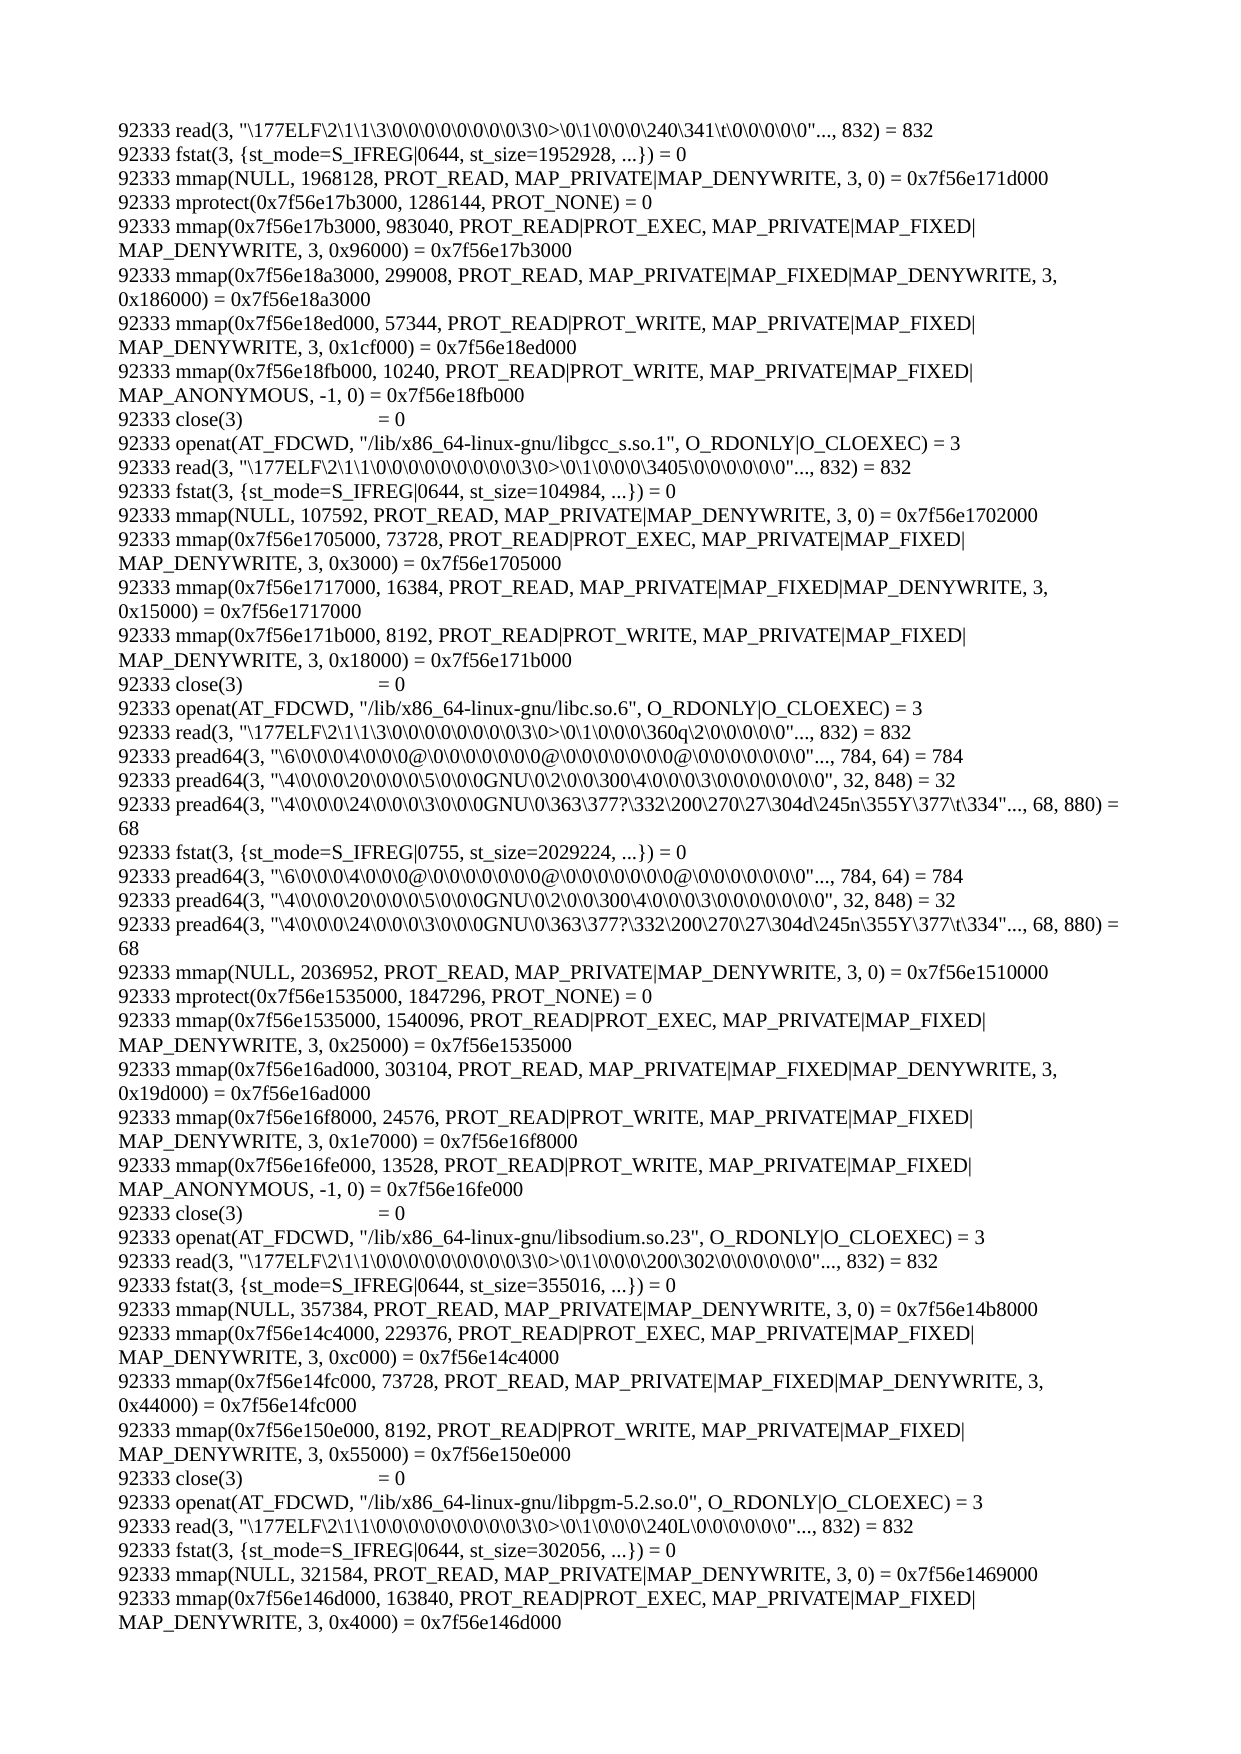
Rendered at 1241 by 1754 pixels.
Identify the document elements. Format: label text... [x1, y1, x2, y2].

text 92333 read(3, "\177ELF\2\1\1\3\0\0\0\0\0\0\0\0\3\0>\0\1\0\0\0\360q\2\0\0\0\0\0"..., 832) = 832 [118, 720, 1122, 744]
text 92333 pread64(3, "\4\0\0\0\24\0\0\0\3\0\0\0GNU\0\363\377?\332\200\270\27\304d\245n\355Y\377\t\334"..., 68, 880) = 68 [118, 792, 1122, 840]
text 92333 mmap(0x7f56e146d000, 163840, PROT_READ|PROT_EXEC, MAP_PRIVATE|MAP_FIXED|MAP_DENYWRITE, 3, 0x4000) = 0x7f56e146d000 [118, 1586, 1122, 1634]
text 92333 close(3) = 0 [118, 672, 1122, 696]
text 92333 close(3) = 0 [118, 1466, 1122, 1490]
text 92333 mmap(0x7f56e14c4000, 229376, PROT_READ|PROT_EXEC, MAP_PRIVATE|MAP_FIXED|MAP_DENYWRITE, 3, 0xc000) = 0x7f56e14c4000 [118, 1321, 1122, 1369]
text 92333 fstat(3, {st_mode=S_IFREG|0644, st_size=104984, ...}) = 0 [118, 479, 1122, 503]
text 92333 close(3) = 0 [118, 1201, 1122, 1225]
text 92333 mmap(0x7f56e16f8000, 24576, PROT_READ|PROT_WRITE, MAP_PRIVATE|MAP_FIXED|MAP_DENYWRITE, 3, 0x1e7000) = 0x7f56e16f8000 [118, 1105, 1122, 1153]
text 92333 fstat(3, {st_mode=S_IFREG|0755, st_size=2029224, ...}) = 0 [118, 840, 1122, 864]
text 92333 mmap(0x7f56e1535000, 1540096, PROT_READ|PROT_EXEC, MAP_PRIVATE|MAP_FIXED|MAP_DENYWRITE, 3, 0x25000) = 0x7f56e1535000 [118, 1008, 1122, 1057]
text 92333 mmap(0x7f56e17b3000, 983040, PROT_READ|PROT_EXEC, MAP_PRIVATE|MAP_FIXED|MAP_DENYWRITE, 3, 0x96000) = 0x7f56e17b3000 [118, 214, 1122, 262]
text 92333 fstat(3, {st_mode=S_IFREG|0644, st_size=302056, ...}) = 0 [118, 1538, 1122, 1562]
text 92333 mmap(0x7f56e16fe000, 13528, PROT_READ|PROT_WRITE, MAP_PRIVATE|MAP_FIXED|MAP_ANONYMOUS, -1, 0) = 0x7f56e16fe000 [118, 1153, 1122, 1201]
text 92333 pread64(3, "\6\0\0\0\4\0\0\0@\0\0\0\0\0\0\0@\0\0\0\0\0\0\0@\0\0\0\0\0\0\0"..., 784, 64) = 784 [118, 864, 1122, 888]
text 92333 mmap(0x7f56e18fb000, 10240, PROT_READ|PROT_WRITE, MAP_PRIVATE|MAP_FIXED|MAP_ANONYMOUS, -1, 0) = 0x7f56e18fb000 [118, 359, 1122, 407]
text 92333 mmap(0x7f56e18ed000, 57344, PROT_READ|PROT_WRITE, MAP_PRIVATE|MAP_FIXED|MAP_DENYWRITE, 3, 0x1cf000) = 0x7f56e18ed000 [118, 311, 1122, 359]
text 92333 read(3, "\177ELF\2\1\1\0\0\0\0\0\0\0\0\0\3\0>\0\1\0\0\0\3405\0\0\0\0\0\0"..., 832) = 832 [118, 455, 1122, 479]
text 92333 openat(AT_FDCWD, "/lib/x86_64-linux-gnu/libgcc_s.so.1", O_RDONLY|O_CLOEXEC) = 3 [118, 431, 1122, 455]
text 92333 mmap(NULL, 1968128, PROT_READ, MAP_PRIVATE|MAP_DENYWRITE, 3, 0) = 0x7f56e171d000 [118, 166, 1122, 190]
text 92333 openat(AT_FDCWD, "/lib/x86_64-linux-gnu/libpgm-5.2.so.0", O_RDONLY|O_CLOEXEC) = 3 [118, 1490, 1122, 1514]
text 92333 mmap(0x7f56e1705000, 73728, PROT_READ|PROT_EXEC, MAP_PRIVATE|MAP_FIXED|MAP_DENYWRITE, 3, 0x3000) = 0x7f56e1705000 [118, 527, 1122, 575]
text 92333 mmap(0x7f56e1717000, 16384, PROT_READ, MAP_PRIVATE|MAP_FIXED|MAP_DENYWRITE, 3, 0x15000) = 0x7f56e1717000 [118, 575, 1122, 623]
text 92333 mmap(0x7f56e18a3000, 299008, PROT_READ, MAP_PRIVATE|MAP_FIXED|MAP_DENYWRITE, 3, 0x186000) = 0x7f56e18a3000 [118, 262, 1122, 311]
text 92333 read(3, "\177ELF\2\1\1\0\0\0\0\0\0\0\0\0\3\0>\0\1\0\0\0\200\302\0\0\0\0\0\0"..., 832) = 832 [118, 1249, 1122, 1273]
text 92333 mmap(NULL, 2036952, PROT_READ, MAP_PRIVATE|MAP_DENYWRITE, 3, 0) = 0x7f56e1510000 [118, 960, 1122, 984]
text 92333 mmap(0x7f56e14fc000, 73728, PROT_READ, MAP_PRIVATE|MAP_FIXED|MAP_DENYWRITE, 3, 0x44000) = 0x7f56e14fc000 [118, 1369, 1122, 1417]
text 92333 mmap(0x7f56e150e000, 8192, PROT_READ|PROT_WRITE, MAP_PRIVATE|MAP_FIXED|MAP_DENYWRITE, 3, 0x55000) = 0x7f56e150e000 [118, 1417, 1122, 1466]
text 92333 openat(AT_FDCWD, "/lib/x86_64-linux-gnu/libc.so.6", O_RDONLY|O_CLOEXEC) = 3 [118, 696, 1122, 720]
text 92333 fstat(3, {st_mode=S_IFREG|0644, st_size=1952928, ...}) = 0 [118, 142, 1122, 166]
text 92333 read(3, "\177ELF\2\1\1\3\0\0\0\0\0\0\0\0\3\0>\0\1\0\0\0\240\341\t\0\0\0\0\0"..., 832) = 832 [118, 118, 1122, 142]
text 92333 mmap(0x7f56e16ad000, 303104, PROT_READ, MAP_PRIVATE|MAP_FIXED|MAP_DENYWRITE, 3, 0x19d000) = 0x7f56e16ad000 [118, 1057, 1122, 1105]
text 92333 read(3, "\177ELF\2\1\1\0\0\0\0\0\0\0\0\0\3\0>\0\1\0\0\0\240L\0\0\0\0\0\0"..., 832) = 832 [118, 1514, 1122, 1538]
text 92333 pread64(3, "\4\0\0\0\20\0\0\0\5\0\0\0GNU\0\2\0\0\300\4\0\0\0\3\0\0\0\0\0\0\0", 32, 848) = 32 [118, 768, 1122, 792]
text 92333 mprotect(0x7f56e17b3000, 1286144, PROT_NONE) = 0 [118, 190, 1122, 214]
text 92333 close(3) = 0 [118, 407, 1122, 431]
text 92333 mmap(0x7f56e171b000, 8192, PROT_READ|PROT_WRITE, MAP_PRIVATE|MAP_FIXED|MAP_DENYWRITE, 3, 0x18000) = 0x7f56e171b000 [118, 623, 1122, 672]
text 92333 fstat(3, {st_mode=S_IFREG|0644, st_size=355016, ...}) = 0 [118, 1273, 1122, 1297]
text 92333 openat(AT_FDCWD, "/lib/x86_64-linux-gnu/libsodium.so.23", O_RDONLY|O_CLOEXEC) = 3 [118, 1225, 1122, 1249]
text 92333 mmap(NULL, 321584, PROT_READ, MAP_PRIVATE|MAP_DENYWRITE, 3, 0) = 0x7f56e1469000 [118, 1562, 1122, 1586]
text 92333 pread64(3, "\4\0\0\0\24\0\0\0\3\0\0\0GNU\0\363\377?\332\200\270\27\304d\245n\355Y\377\t\334"..., 68, 880) = 68 [118, 912, 1122, 960]
text 92333 mmap(NULL, 107592, PROT_READ, MAP_PRIVATE|MAP_DENYWRITE, 3, 0) = 0x7f56e1702000 [118, 503, 1122, 527]
text 92333 pread64(3, "\6\0\0\0\4\0\0\0@\0\0\0\0\0\0\0@\0\0\0\0\0\0\0@\0\0\0\0\0\0\0"..., 784, 64) = 784 [118, 744, 1122, 768]
text 92333 mprotect(0x7f56e1535000, 1847296, PROT_NONE) = 0 [118, 984, 1122, 1008]
text 92333 pread64(3, "\4\0\0\0\20\0\0\0\5\0\0\0GNU\0\2\0\0\300\4\0\0\0\3\0\0\0\0\0\0\0", 32, 848) = 32 [118, 888, 1122, 912]
text 92333 mmap(NULL, 357384, PROT_READ, MAP_PRIVATE|MAP_DENYWRITE, 3, 0) = 0x7f56e14b8000 [118, 1297, 1122, 1321]
